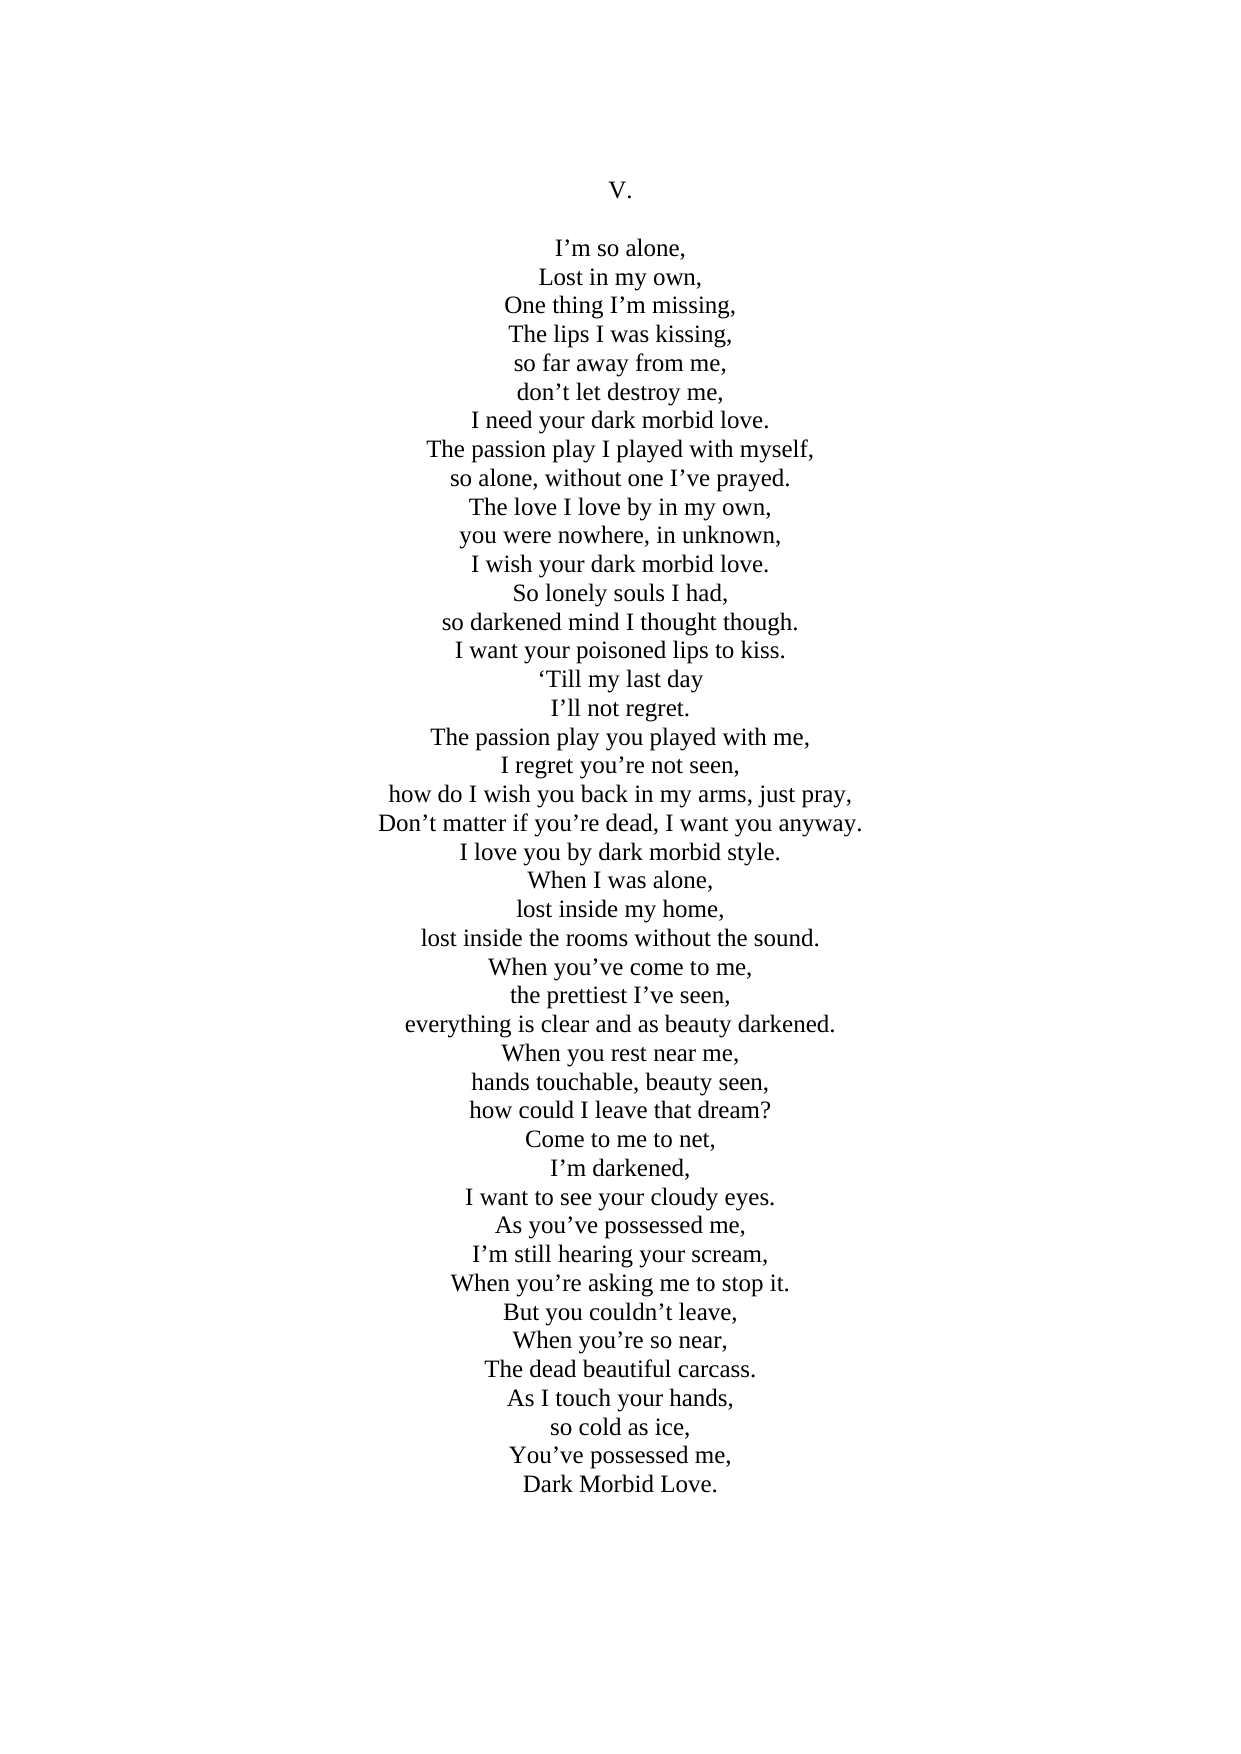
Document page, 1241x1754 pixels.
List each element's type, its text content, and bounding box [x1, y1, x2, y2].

text One thing I’m missing, [118, 291, 1122, 319]
text V. [118, 176, 1122, 204]
text I want to see your cloudy eyes. [118, 1182, 1122, 1211]
text the prettiest I’ve seen, [118, 981, 1122, 1009]
text The passion play you played with me, [118, 722, 1122, 751]
text When you’re so near, [118, 1326, 1122, 1354]
text I’m darkened, [118, 1153, 1122, 1182]
text When you rest near me, [118, 1038, 1122, 1067]
text ‘Till my last day [118, 664, 1122, 693]
text don’t let destroy me, [118, 377, 1122, 406]
text how do I wish you back in my arms, just pray, [118, 779, 1122, 808]
text Lost in my own, [118, 262, 1122, 291]
text lost inside my home, [118, 894, 1122, 923]
text everything is clear and as beauty darkened. [118, 1009, 1122, 1038]
text how could I leave that dream? [118, 1096, 1122, 1124]
text I’m so alone, [118, 233, 1122, 262]
text As I touch your hands, [118, 1383, 1122, 1412]
text so darkened mind I thought though. [118, 607, 1122, 636]
text I need your dark morbid love. [118, 406, 1122, 434]
text lost inside the rooms without the sound. [118, 923, 1122, 952]
text I want your poisoned lips to kiss. [118, 636, 1122, 664]
text Come to me to net, [118, 1124, 1122, 1153]
text hands touchable, beauty seen, [118, 1067, 1122, 1096]
text When I was alone, [118, 866, 1122, 894]
text so alone, without one I’ve prayed. [118, 463, 1122, 492]
text So lonely souls I had, [118, 578, 1122, 607]
text I wish your dark morbid love. [118, 549, 1122, 578]
text The passion play I played with myself, [118, 434, 1122, 463]
text But you couldn’t leave, [118, 1297, 1122, 1326]
text Dark Morbid Love. [118, 1469, 1122, 1498]
text I’m still hearing your scream, [118, 1239, 1122, 1268]
text The love I love by in my own, [118, 492, 1122, 521]
text Don’t matter if you’re dead, I want you anyway. [118, 808, 1122, 837]
text so cold as ice, [118, 1412, 1122, 1441]
text When you’ve come to me, [118, 952, 1122, 981]
text The dead beautiful carcass. [118, 1354, 1122, 1383]
text you were nowhere, in unknown, [118, 521, 1122, 549]
text The lips I was kissing, [118, 319, 1122, 348]
text As you’ve possessed me, [118, 1211, 1122, 1239]
text I regret you’re not seen, [118, 751, 1122, 779]
text I’ll not regret. [118, 693, 1122, 722]
text I love you by dark morbid style. [118, 837, 1122, 866]
text You’ve possessed me, [118, 1441, 1122, 1469]
text When you’re asking me to stop it. [118, 1268, 1122, 1297]
text so far away from me, [118, 348, 1122, 377]
